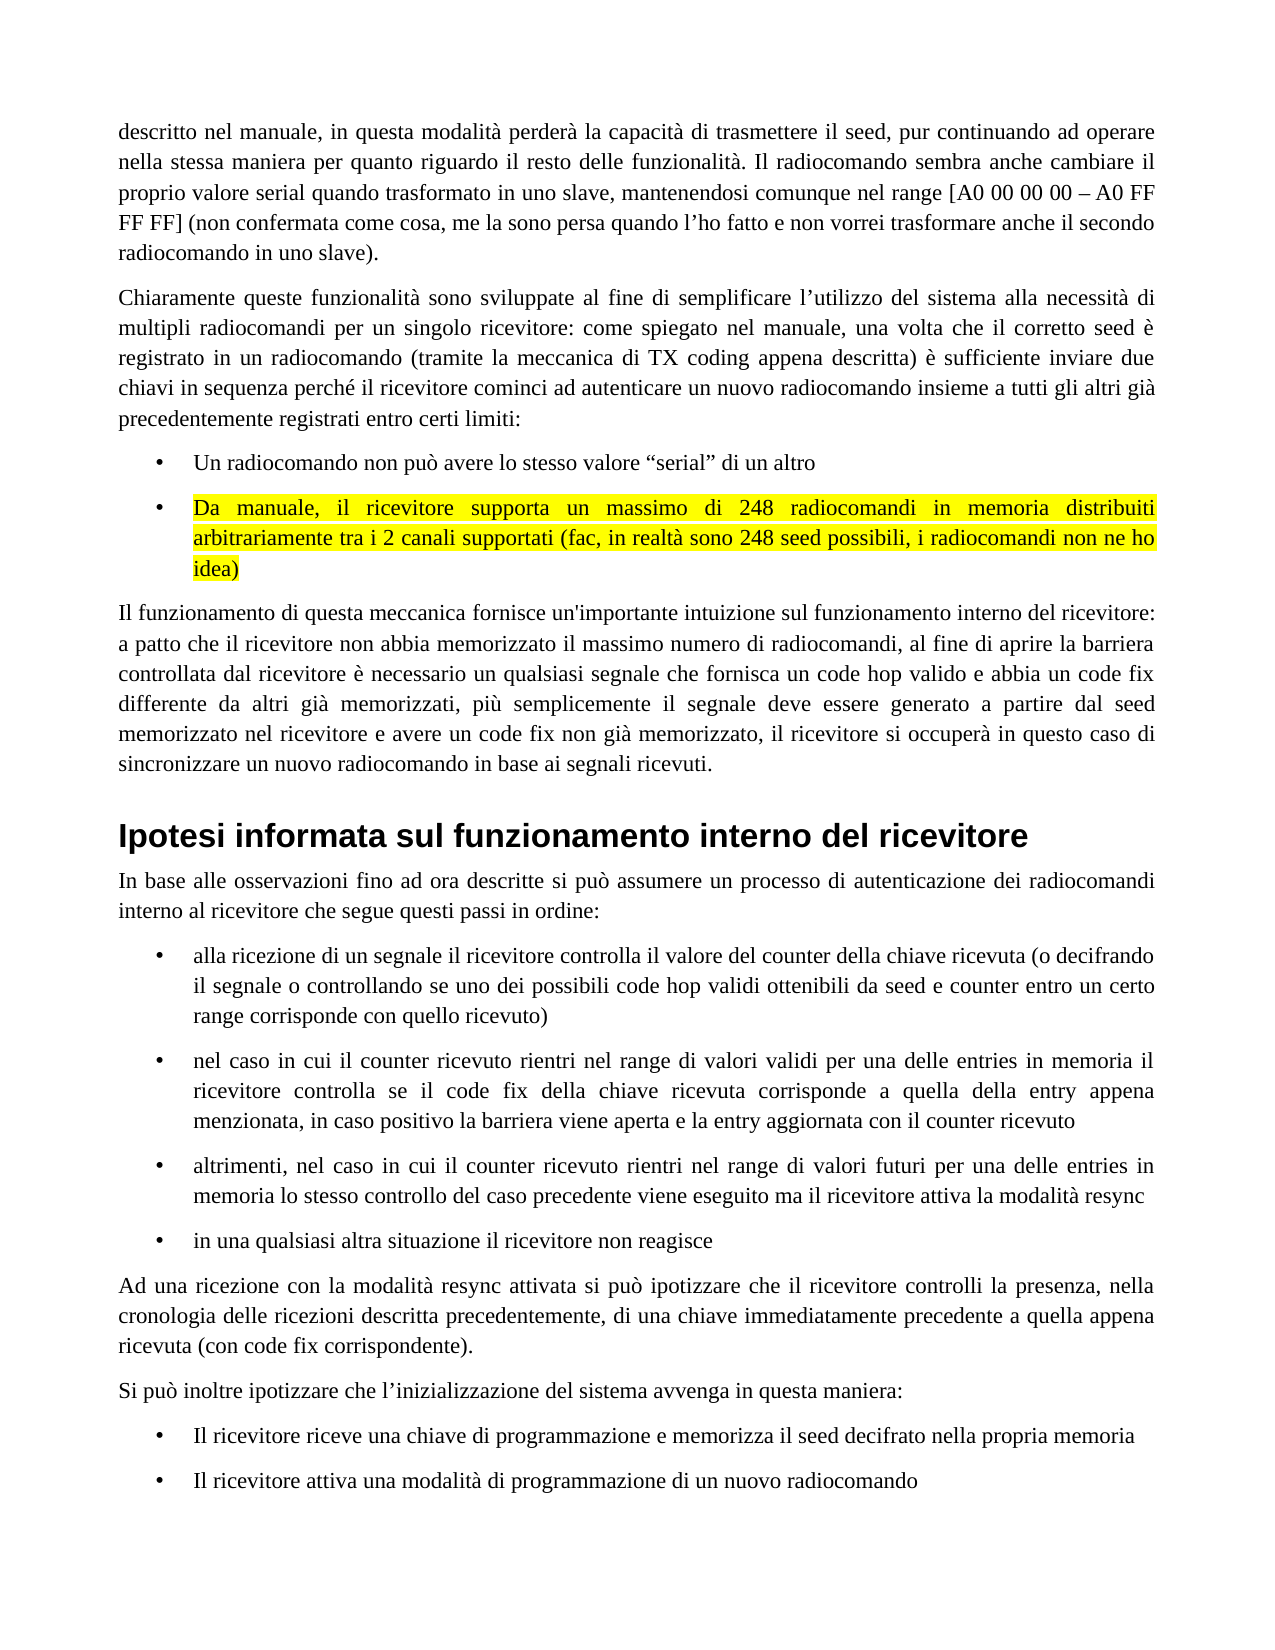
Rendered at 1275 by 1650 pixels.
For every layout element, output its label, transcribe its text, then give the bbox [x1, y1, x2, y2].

list altrimenti, nel caso in cui il counter ricevuto rientri nel range di valori futuri per una delle entries in memoria lo stesso controllo del caso precedente viene eseguito ma il ricevitore attiva la modalità resync [156, 1152, 1157, 1209]
list Da manuale, il ricevitore supporta un massimo di 248 radiocomandi in memoria distribuiti arbitrariamente tra i 2 canali supportati (fac, in realtà sono 248 seed possibili, i radiocomandi non ne ho idea) [156, 494, 1157, 581]
list Il ricevitore attiva una modalità di programmazione di un nuovo radiocomando [156, 1467, 1157, 1493]
text Si può inoltre ipotizzare che l’inizializzazione del sistema avvenga in questa maniera: [118, 1377, 1157, 1404]
text Ad una ricezione con la modalità resync attivata si può ipotizzare che il ricevitore controlli la presenza, nella cronologia delle ricezioni descritta precedentemente, di una chiave immediatamente precedente a quella appena ricevuta (con code fix corrispondente). [118, 1272, 1157, 1359]
list alla ricezione di un segnale il ricevitore controlla il valore del counter della chiave ricevuta (o decifrando il segnale o controllando se uno dei possibili code hop validi ottenibili da seed e counter entro un certo range corrisponde con quello ricevuto) [156, 942, 1157, 1029]
text Chiaramente queste funzionalità sono sviluppate al fine di semplificare l’utilizzo del sistema alla necessità di multipli radiocomandi per un singolo ricevitore: come spiegato nel manuale, una volta che il corretto seed è registrato in un radiocomando (tramite la meccanica di TX coding appena descritta) è sufficiente inviare due chiavi in sequenza perché il ricevitore cominci ad autenticare un nuovo radiocomando insieme a tutti gli altri già precedentemente registrati entro certi limiti: [118, 284, 1157, 431]
list Il ricevitore riceve una chiave di programmazione e memorizza il seed decifrato nella propria memoria [156, 1422, 1157, 1448]
text Il funzionamento di questa meccanica fornisce un'importante intuizione sul funzionamento interno del ricevitore: a patto che il ricevitore non abbia memorizzato il massimo numero di radiocomandi, al fine di aprire la barriera controllata dal ricevitore è necessario un qualsiasi segnale che fornisca un code hop valido e abbia un code fix differente da altri già memorizzati, più semplicemente il segnale deve essere generato a partire dal seed memorizzato nel ricevitore e avere un code fix non già memorizzato, il ricevitore si occuperà in questo caso di sincronizzare un nuovo radiocomando in base ai segnali ricevuti. [118, 599, 1157, 777]
text descritto nel manuale, in questa modalità perderà la capacità di trasmettere il seed, pur continuando ad operare nella stessa maniera per quanto riguardo il resto delle funzionalità. Il radiocomando sembra anche cambiare il proprio valore serial quando trasformato in uno slave, mantenendosi comunque nel range [A0 00 00 00 – A0 FF FF FF] (non confermata come cosa, me la sono persa quando l’ho fatto e non vorrei trasformare anche il secondo radiocomando in uno slave). [118, 118, 1157, 265]
text In base alle osservazioni fino ad ora descritte si può assumere un processo di autenticazione dei radiocomandi interno al ricevitore che segue questi passi in ordine: [118, 867, 1157, 923]
subtitle Ipotesi informata sul funzionamento interno del ricevitore [118, 816, 1157, 854]
list in una qualsiasi altra situazione il ricevitore non reagisce [156, 1227, 1157, 1254]
list Un radiocomando non può avere lo stesso valore “serial” di un altro [156, 449, 1157, 476]
list nel caso in cui il counter ricevuto rientri nel range di valori validi per una delle entries in memoria il ricevitore controlla se il code fix della chiave ricevuta corrisponde a quella della entry appena menzionata, in caso positivo la barriera viene aperta e la entry aggiornata con il counter ricevuto [156, 1047, 1157, 1134]
